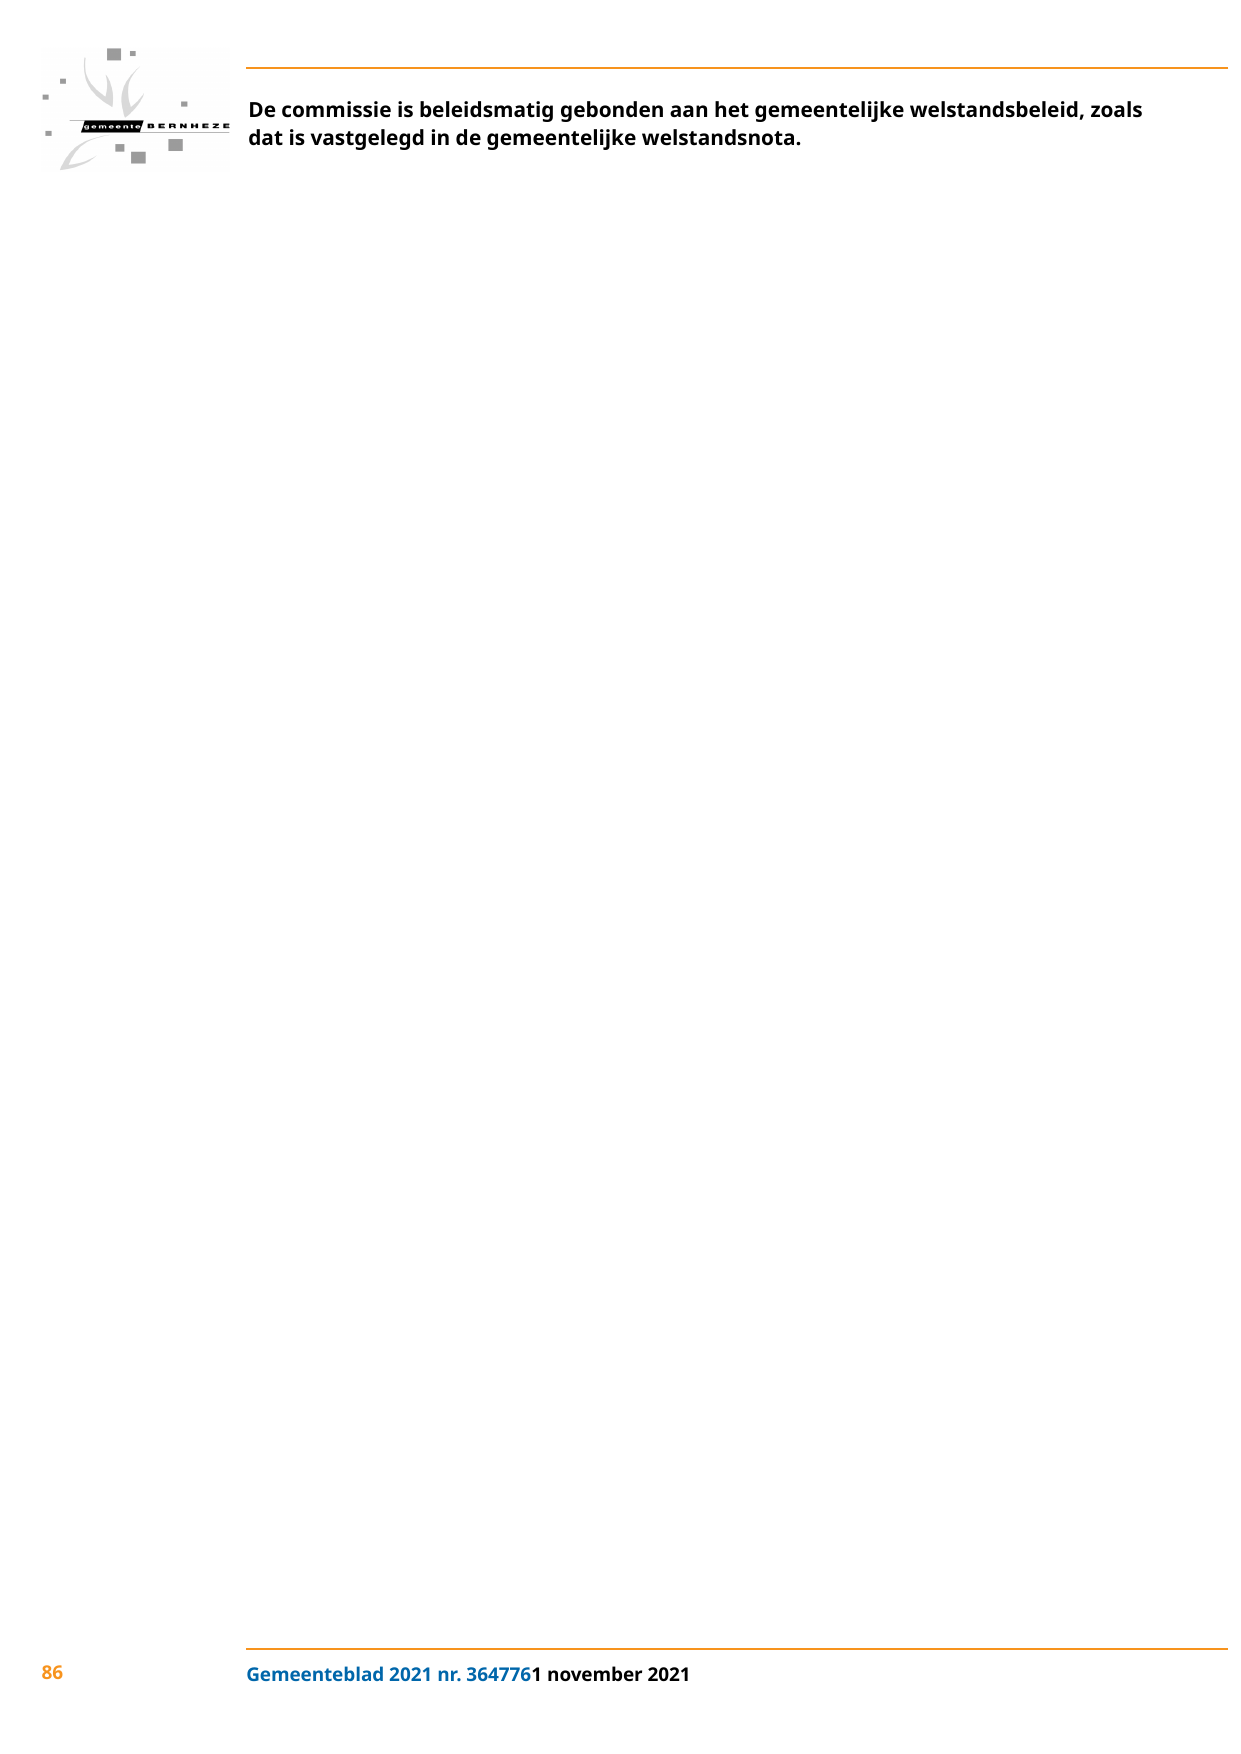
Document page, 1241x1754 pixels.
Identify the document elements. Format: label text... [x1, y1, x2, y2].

picture [41, 47, 231, 172]
text De commissie is beleidsmatig gebonden aan het gemeentelijke welstandsbeleid, zoals dat is vastgelegd in de gemeentelijke welstandsnota. [248, 95, 1152, 152]
